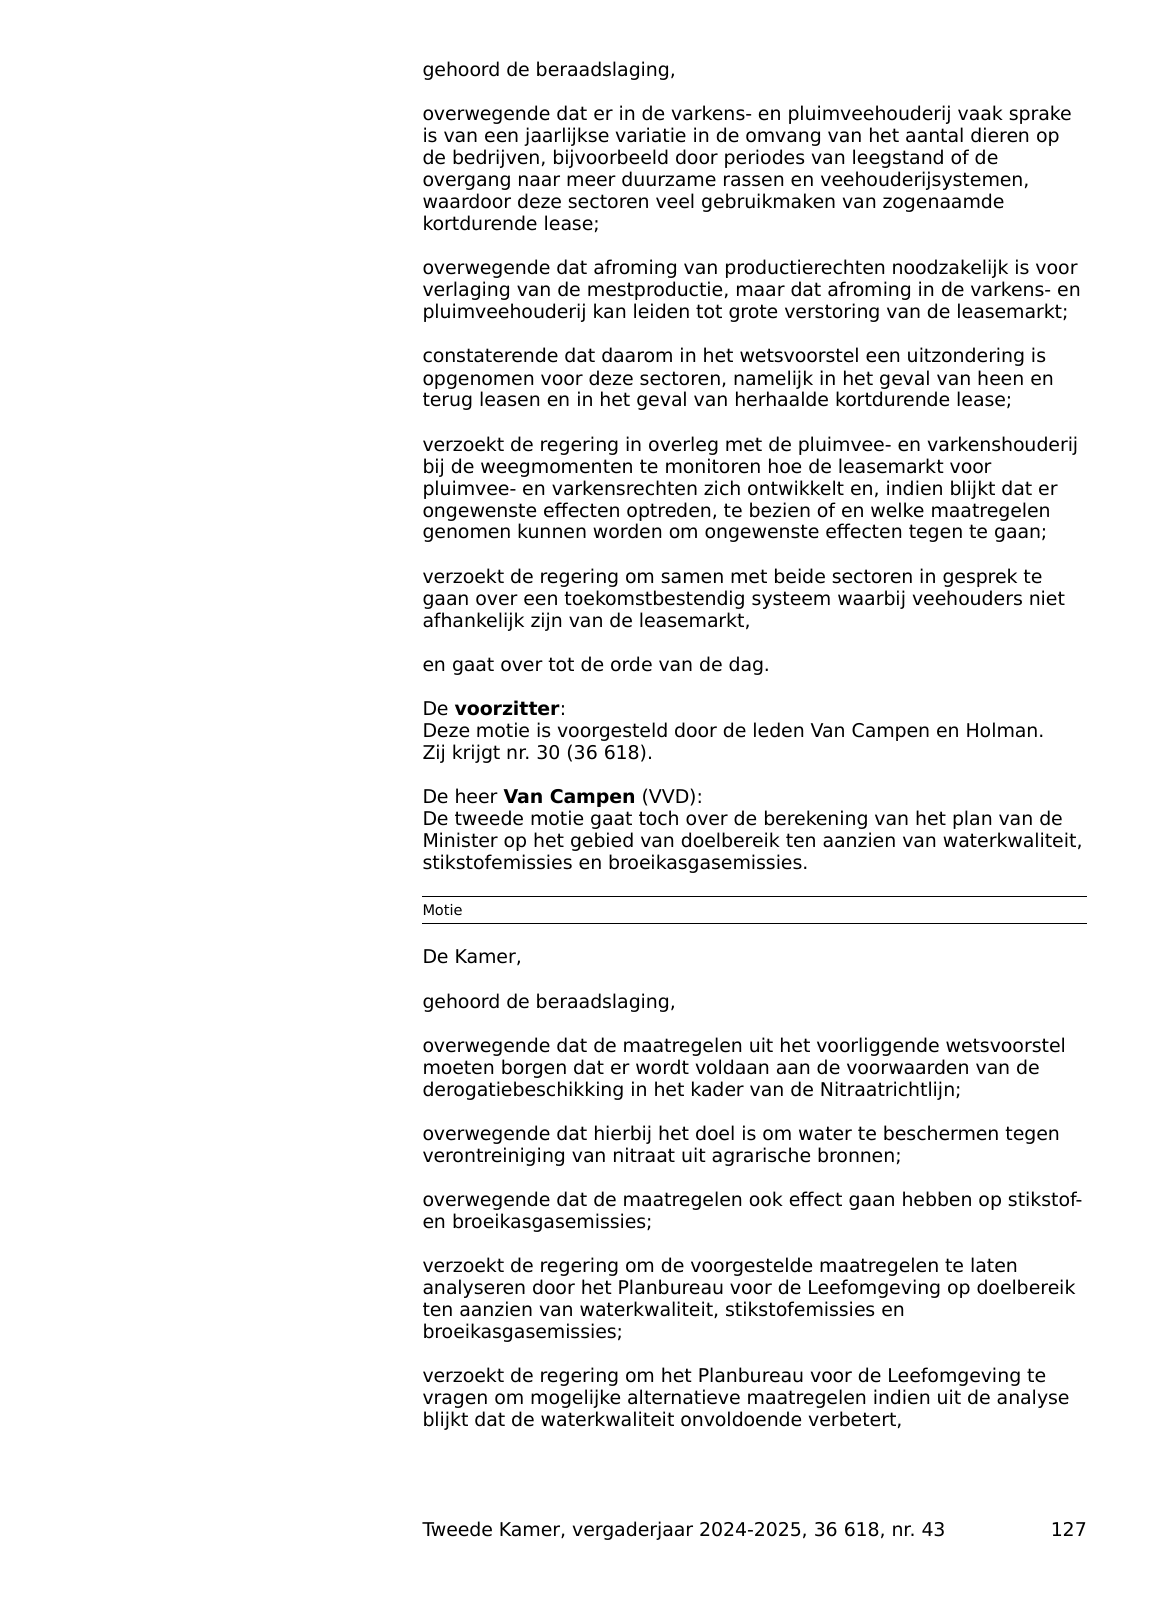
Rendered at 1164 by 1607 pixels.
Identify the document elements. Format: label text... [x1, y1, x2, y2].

text De Kamer, [422, 946, 1087, 968]
text gehoord de beraadslaging, [422, 991, 1087, 1013]
text overwegende dat hierbij het doel is om water te beschermen tegen verontreiniging van nitraat uit agrarische bronnen; [422, 1123, 1087, 1167]
text De heer Van Campen (VVD): [422, 786, 1087, 808]
text verzoekt de regering om de voorgestelde maatregelen te laten analyseren door het Planbureau voor de Leefomgeving op doelbereik ten aanzien van waterkwaliteit, stikstofemissies en broeikasgasemissies; [422, 1255, 1087, 1343]
text Zij krijgt nr. 30 (36 618). [422, 742, 1087, 764]
text overwegende dat afroming van productierechten noodzakelijk is voor verlaging van de mestproductie, maar dat afroming in de varkens- en pluimveehouderij kan leiden tot grote verstoring van de leasemarkt; [422, 257, 1087, 323]
text overwegende dat de maatregelen ook effect gaan hebben op stikstof- en broeikasgasemissies; [422, 1189, 1087, 1233]
text verzoekt de regering om het Planbureau voor de Leefomgeving te vragen om mogelijke alternatieve maatregelen indien uit de analyse blijkt dat de waterkwaliteit onvoldoende verbetert, [422, 1365, 1087, 1431]
text verzoekt de regering om samen met beide sectoren in gesprek te gaan over een toekomstbestendig systeem waarbij veehouders niet afhankelijk zijn van de leasemarkt, [422, 566, 1087, 632]
text verzoekt de regering in overleg met de pluimvee- en varkenshouderij bij de weegmomenten te monitoren hoe de leasemarkt voor pluimvee- en varkensrechten zich ontwikkelt en, indien blijkt dat er ongewenste effecten optreden, te bezien of en welke maatregelen genomen kunnen worden om ongewenste effecten tegen te gaan; [422, 433, 1087, 543]
text overwegende dat de maatregelen uit het voorliggende wetsvoorstel moeten borgen dat er wordt voldaan aan de voorwaarden van de derogatiebeschikking in het kader van de Nitraatrichtlijn; [422, 1035, 1087, 1101]
table_header Motie [422, 897, 1087, 923]
text De tweede motie gaat toch over de berekening van het plan van de Minister op het gebied van doelbereik ten aanzien van waterkwaliteit, stikstofemissies en broeikasgasemissies. [422, 808, 1087, 874]
text gehoord de beraadslaging, [422, 59, 1087, 81]
text De voorzitter: [422, 698, 1087, 720]
text en gaat over tot de orde van de dag. [422, 654, 1087, 676]
text Deze motie is voorgesteld door de leden Van Campen en Holman. [422, 720, 1087, 742]
text constaterende dat daarom in het wetsvoorstel een uitzondering is opgenomen voor deze sectoren, namelijk in het geval van heen en terug leasen en in het geval van herhaalde kortdurende lease; [422, 345, 1087, 411]
text overwegende dat er in de varkens- en pluimveehouderij vaak sprake is van een jaarlijkse variatie in de omvang van het aantal dieren op de bedrijven, bijvoorbeeld door periodes van leegstand of de overgang naar meer duurzame rassen en veehouderijsystemen, waardoor deze sectoren veel gebruikmaken van zogenaamde kortdurende lease; [422, 103, 1087, 235]
